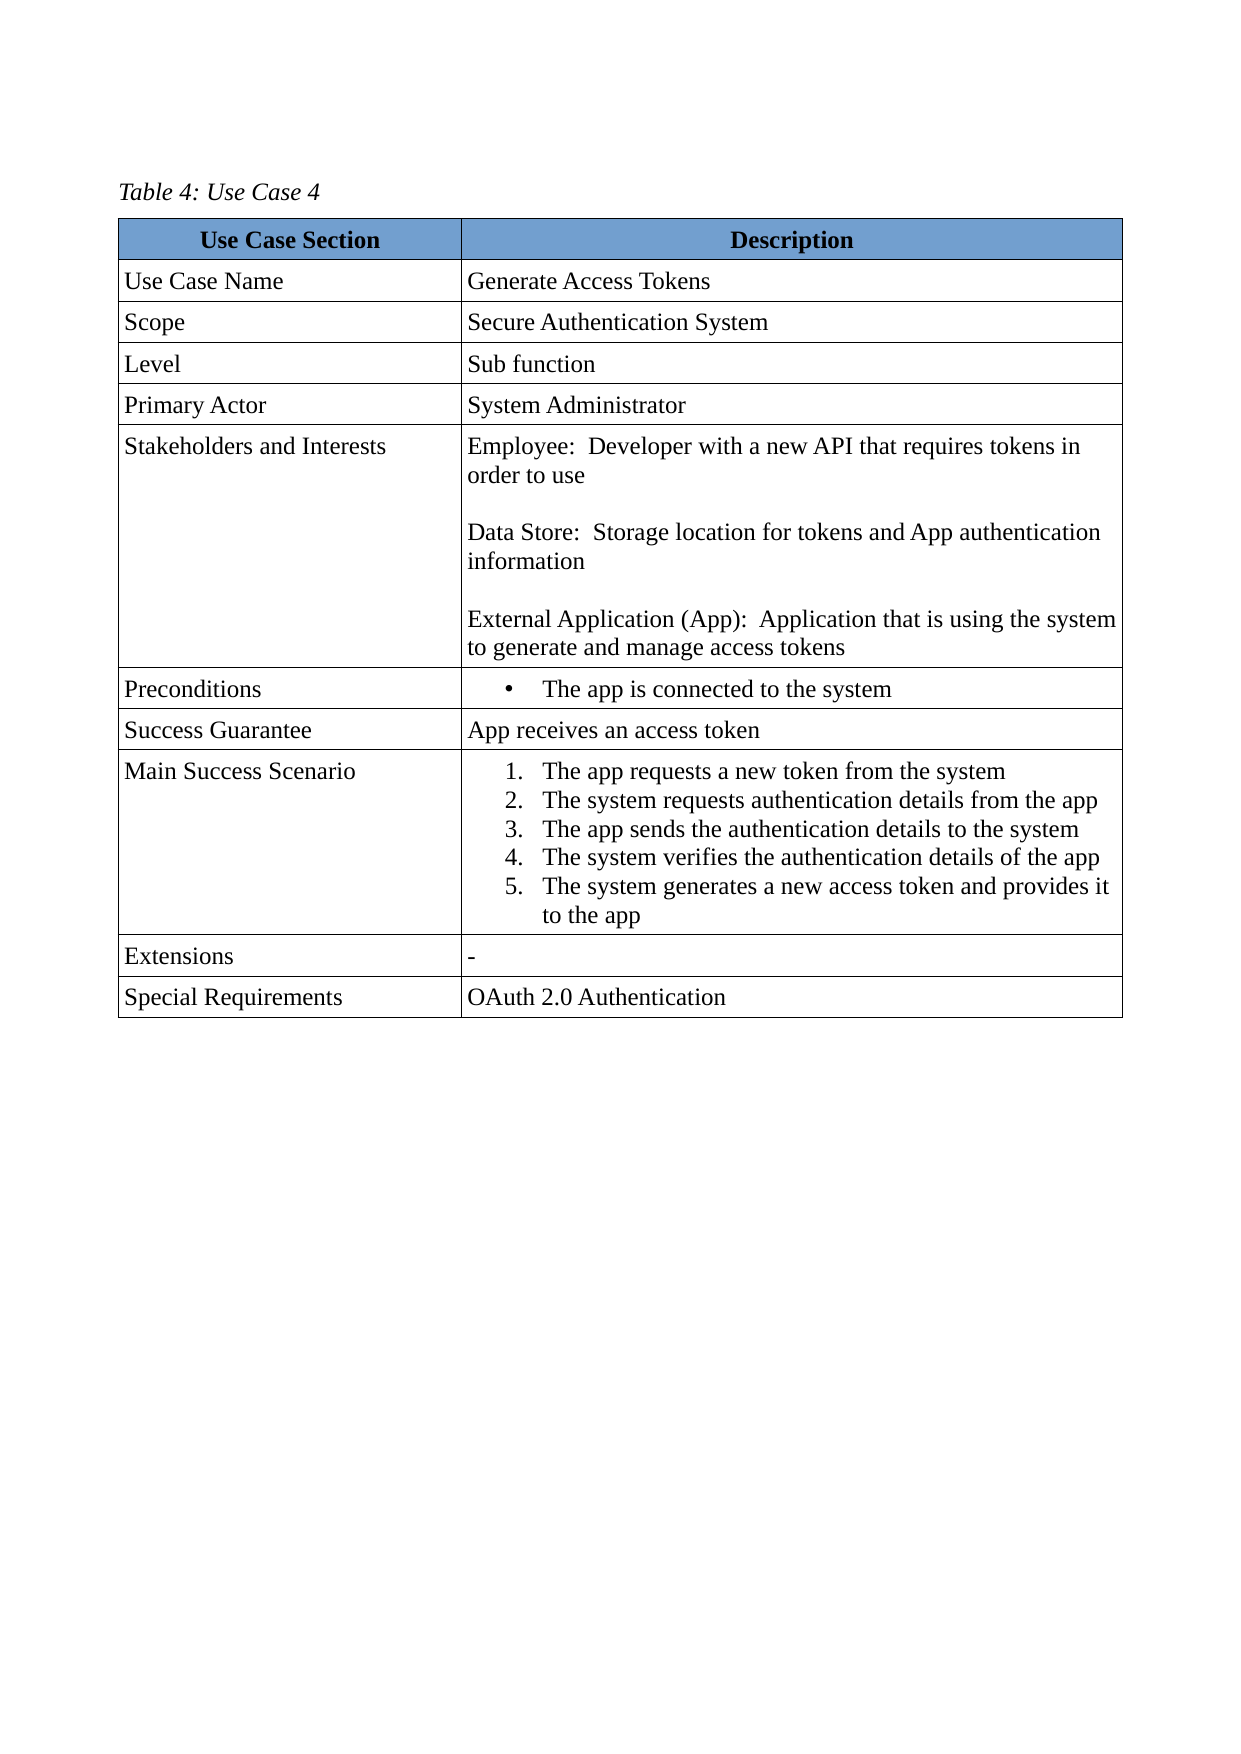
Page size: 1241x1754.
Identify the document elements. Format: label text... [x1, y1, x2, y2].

table_cell Extensions [119, 935, 461, 976]
table_cell Success Guarantee [119, 709, 461, 749]
text Table 4: Use Case 4 [118, 177, 1122, 206]
table_cell Main Success Scenario [119, 750, 461, 934]
table_cell The app is connected to the system [462, 668, 1122, 708]
table_cell Special Requirements [119, 977, 461, 1017]
table_cell Generate Access Tokens [462, 260, 1122, 301]
table_cell Scope [119, 302, 461, 342]
table_cell OAuth 2.0 Authentication [462, 977, 1122, 1017]
table_cell System Administrator [462, 384, 1122, 424]
table_cell Primary Actor [119, 384, 461, 424]
table_cell - [462, 935, 1122, 976]
table_cell The app requests a new token from the system The system requests authentication details from the app The app sends the authentication details to the system The system verifies the authentication details of the app The system generates a new access token and provides it to the app [462, 750, 1122, 934]
table_cell Secure Authentication System [462, 302, 1122, 342]
table_cell Use Case Name [119, 260, 461, 301]
table_header Description [462, 219, 1122, 259]
table_cell Employee: Developer with a new API that requires tokens in order to use Data Store: Storage location for tokens and App authentication information External Application (App): Application that is using the system to generate and manage access tokens [462, 425, 1122, 667]
table_cell Preconditions [119, 668, 461, 708]
table_cell Stakeholders and Interests [119, 425, 461, 667]
table_cell Level [119, 343, 461, 383]
table_cell Sub function [462, 343, 1122, 383]
table_cell App receives an access token [462, 709, 1122, 749]
table_header Use Case Section [119, 219, 461, 259]
